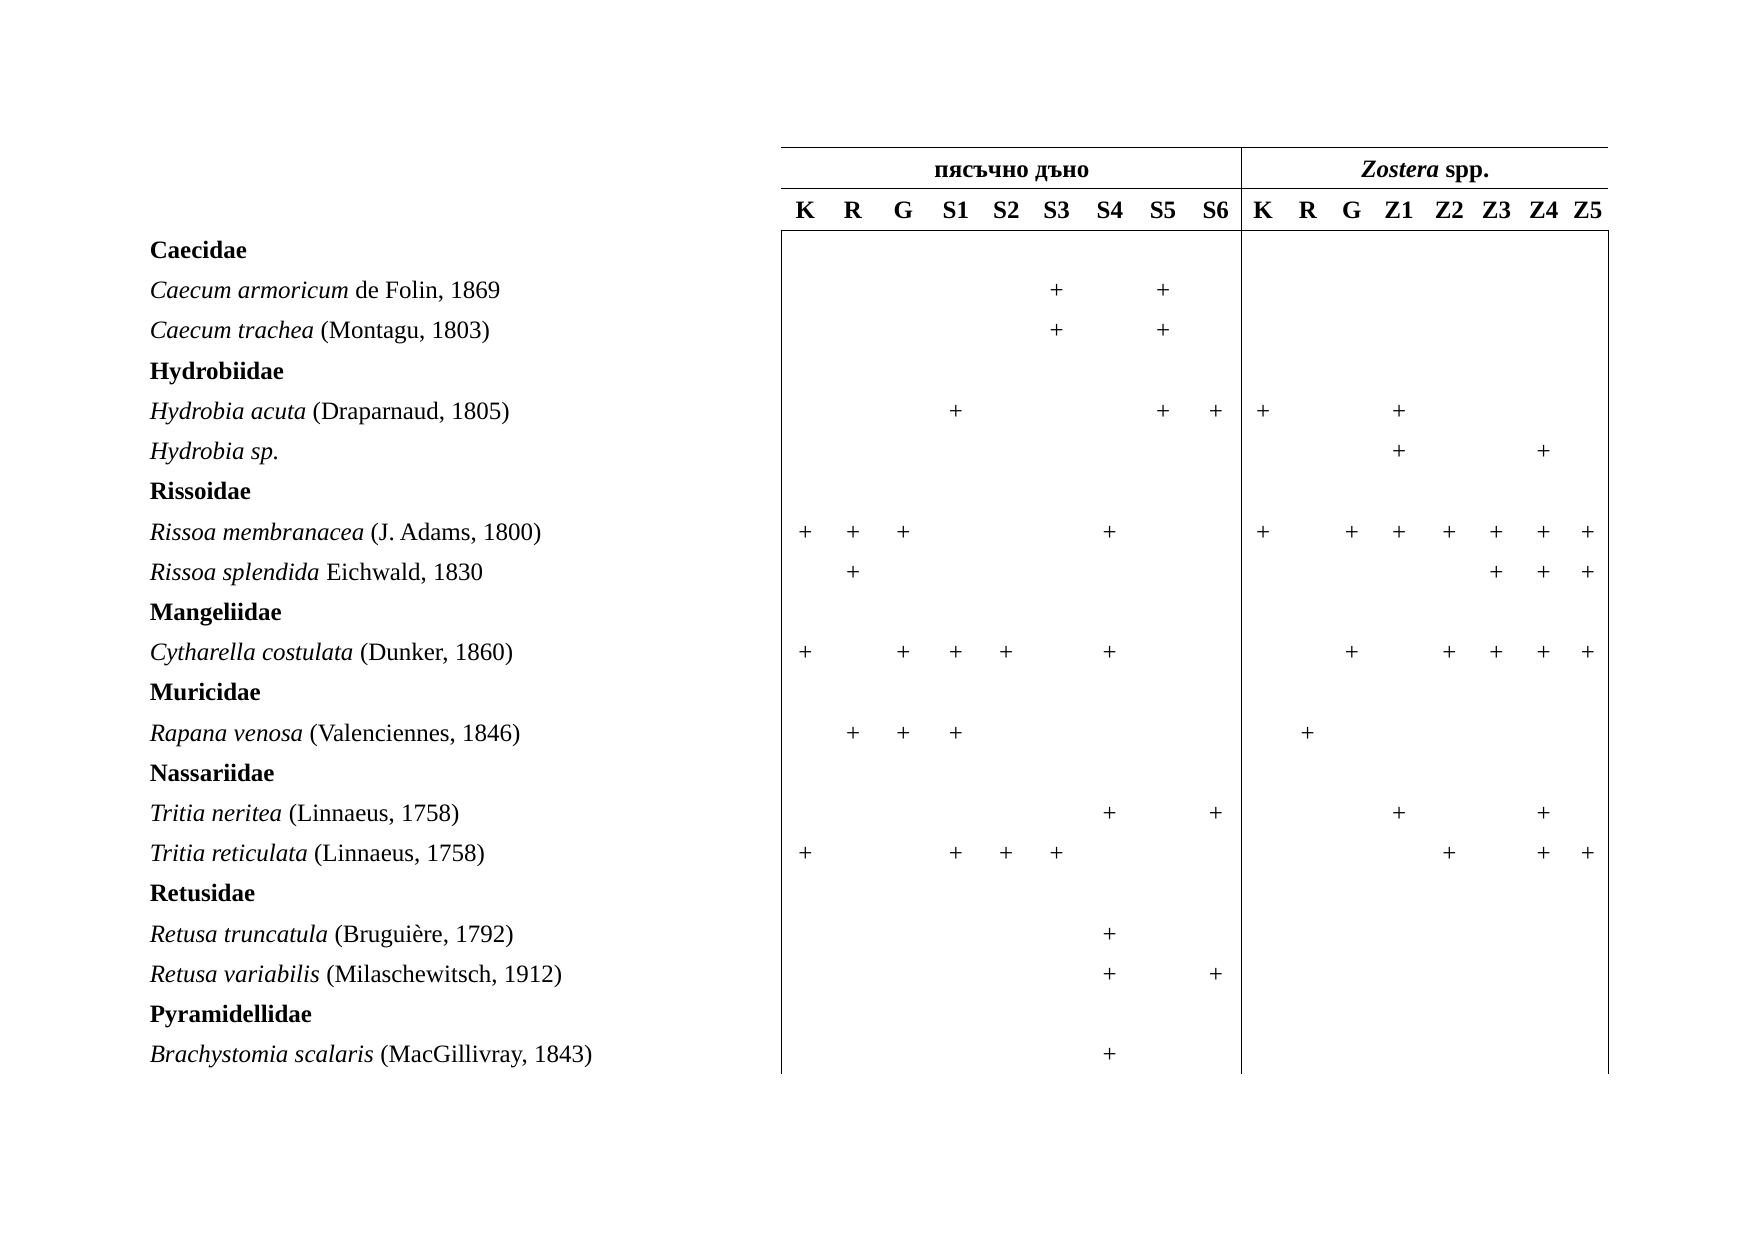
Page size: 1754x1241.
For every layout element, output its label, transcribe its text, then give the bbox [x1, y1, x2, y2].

table_cell [1284, 471, 1331, 511]
table_cell [1030, 913, 1083, 953]
table_cell [1083, 672, 1136, 712]
table_cell [1242, 431, 1283, 471]
table_cell [1472, 591, 1520, 632]
table_cell [1083, 591, 1136, 632]
table_cell Tritia neritea (Linnaeus, 1758) [144, 793, 781, 833]
table_cell + [1472, 511, 1520, 551]
table_cell + [1284, 712, 1331, 752]
table_cell Caecum trachea (Montagu, 1803) [144, 310, 781, 350]
table_cell [1426, 672, 1472, 712]
table_cell [1284, 511, 1331, 551]
table_cell Retusa variabilis (Milaschewitsch, 1912) [144, 953, 781, 993]
table_cell [1083, 752, 1136, 792]
table_cell [1189, 511, 1241, 551]
table_cell [1372, 953, 1426, 993]
table_cell [1242, 752, 1283, 792]
table_cell + [1472, 551, 1520, 591]
table_cell Hydrobia acuta (Draparnaud, 1805) [144, 390, 781, 431]
table_cell [1426, 953, 1472, 993]
table_cell [1372, 833, 1426, 873]
table_cell + [1520, 511, 1567, 551]
table_cell [1520, 591, 1567, 632]
table_cell Rissoidae [144, 471, 781, 511]
table_cell [1189, 1034, 1241, 1074]
table_cell + [1083, 632, 1136, 672]
table_cell [829, 672, 877, 712]
table_cell [1136, 672, 1189, 712]
table_cell [982, 793, 1030, 833]
table_cell S1 [929, 189, 982, 229]
table_cell [1030, 231, 1083, 270]
table_cell [1030, 431, 1083, 471]
table_cell [1083, 390, 1136, 431]
table_cell [982, 471, 1030, 511]
table_cell [1331, 350, 1372, 390]
table_cell Cytharella costulata (Dunker, 1860) [144, 632, 781, 672]
table_cell Mangeliidae [144, 591, 781, 632]
table_cell [829, 873, 877, 913]
table_cell Muricidae [144, 672, 781, 712]
table_cell + [1030, 270, 1083, 310]
table_cell [982, 591, 1030, 632]
table_cell + [1372, 390, 1426, 431]
table_cell + [1189, 390, 1241, 431]
table_cell + [1331, 511, 1372, 551]
table_cell [1331, 591, 1372, 632]
table_cell [1284, 350, 1331, 390]
table_cell R [829, 189, 877, 229]
table_cell [982, 994, 1030, 1034]
table_cell [1426, 793, 1472, 833]
table_cell [1242, 672, 1283, 712]
table_cell + [1189, 793, 1241, 833]
table_cell [982, 511, 1030, 551]
table_cell [1030, 672, 1083, 712]
table_cell [1472, 270, 1520, 310]
table_cell + [1242, 511, 1283, 551]
table_cell [782, 873, 829, 913]
table_cell [782, 953, 829, 993]
table_cell [1189, 672, 1241, 712]
table_cell [1189, 431, 1241, 471]
table_cell [1136, 431, 1189, 471]
table_cell [1030, 390, 1083, 431]
table_cell + [1136, 310, 1189, 350]
table_cell [1083, 994, 1136, 1034]
table_cell [1136, 712, 1189, 752]
table_cell [877, 913, 929, 953]
table_cell [929, 873, 982, 913]
table_cell [1189, 551, 1241, 591]
table_cell [982, 390, 1030, 431]
table_cell [1372, 873, 1426, 913]
table_cell Hydrobia sp. [144, 431, 781, 471]
table_cell [1331, 390, 1372, 431]
table_cell [982, 752, 1030, 792]
table_cell [877, 752, 929, 792]
table_cell [1472, 390, 1520, 431]
table_cell [1242, 350, 1283, 390]
table_cell [1136, 511, 1189, 551]
table_cell [1136, 551, 1189, 591]
table_cell [982, 350, 1030, 390]
table_cell [1083, 350, 1136, 390]
table_cell [1472, 752, 1520, 792]
table_cell + [1567, 833, 1608, 873]
table_cell [144, 188, 781, 229]
table_cell [1331, 752, 1372, 792]
table_cell Nassariidae [144, 752, 781, 792]
table_cell [1242, 310, 1283, 350]
table_cell [1520, 1034, 1567, 1074]
table_cell [1567, 591, 1608, 632]
table_cell [1372, 913, 1426, 953]
table_cell [1567, 752, 1608, 792]
table_cell [982, 672, 1030, 712]
table_cell [1472, 471, 1520, 511]
table_cell [1136, 591, 1189, 632]
table_cell [1472, 431, 1520, 471]
table_cell [1372, 632, 1426, 672]
table_cell [1030, 471, 1083, 511]
table_cell + [1567, 551, 1608, 591]
table_cell [1372, 310, 1426, 350]
table_cell + [1083, 1034, 1136, 1074]
table_cell [877, 390, 929, 431]
table_cell [1520, 913, 1567, 953]
table_cell + [877, 712, 929, 752]
table_cell [1331, 833, 1372, 873]
table_cell [1284, 1034, 1331, 1074]
table_cell + [1083, 793, 1136, 833]
table_cell [1284, 431, 1331, 471]
table_cell [1567, 270, 1608, 310]
table_cell [877, 310, 929, 350]
table_cell [1030, 752, 1083, 792]
table_cell [1136, 873, 1189, 913]
table_cell [1242, 270, 1283, 310]
table_cell + [782, 833, 829, 873]
table_cell [1189, 994, 1241, 1034]
table_cell [1331, 310, 1372, 350]
table_cell [1426, 752, 1472, 792]
table_cell [1520, 350, 1567, 390]
table_cell [1136, 953, 1189, 993]
table_cell + [1520, 632, 1567, 672]
table_cell [1567, 672, 1608, 712]
table_cell [829, 1034, 877, 1074]
table_cell [1136, 632, 1189, 672]
table_cell [1189, 471, 1241, 511]
table_cell [1189, 752, 1241, 792]
table_cell [1136, 752, 1189, 792]
table_cell [782, 752, 829, 792]
table_cell Z4 [1520, 189, 1567, 229]
table_cell + [1083, 511, 1136, 551]
table_cell [1284, 672, 1331, 712]
table_cell + [1030, 833, 1083, 873]
table_cell [877, 231, 929, 270]
table_cell [1520, 270, 1567, 310]
table_cell [1284, 913, 1331, 953]
table_cell + [929, 632, 982, 672]
table_cell [1472, 833, 1520, 873]
table_cell [782, 310, 829, 350]
table_cell [929, 994, 982, 1034]
table_cell [1189, 632, 1241, 672]
table_cell [1083, 231, 1136, 270]
table_cell [877, 994, 929, 1034]
table_cell [1030, 1034, 1083, 1074]
table_cell [782, 390, 829, 431]
table_cell [1372, 591, 1426, 632]
table_cell [1520, 953, 1567, 993]
table_cell [877, 551, 929, 591]
table_cell [929, 953, 982, 993]
table_cell Retusidae [144, 873, 781, 913]
table_cell [1426, 390, 1472, 431]
table_cell [1284, 632, 1331, 672]
table_cell [1372, 231, 1426, 270]
table_cell [1472, 873, 1520, 913]
table_cell [829, 390, 877, 431]
table_cell Pyramidellidae [144, 994, 781, 1034]
table_cell [1372, 672, 1426, 712]
table_cell [1284, 752, 1331, 792]
table_cell [1331, 873, 1372, 913]
table_cell [877, 873, 929, 913]
table_cell [829, 270, 877, 310]
table_cell [1372, 551, 1426, 591]
table_cell [1567, 310, 1608, 350]
table_cell + [1426, 833, 1472, 873]
table_cell [1242, 873, 1283, 913]
table_cell [1189, 913, 1241, 953]
table_cell K [1242, 189, 1283, 229]
table_cell Caecidae [144, 230, 781, 270]
table_cell [982, 431, 1030, 471]
table_cell Rissoa splendida Eichwald, 1830 [144, 551, 781, 591]
table_cell [1331, 994, 1372, 1034]
table_cell [782, 994, 829, 1034]
table_cell [1083, 833, 1136, 873]
table_cell [1189, 350, 1241, 390]
table_cell [1189, 310, 1241, 350]
table_cell [1472, 953, 1520, 993]
table_cell [782, 551, 829, 591]
table_cell + [877, 511, 929, 551]
table_cell [1189, 231, 1241, 270]
table_cell [1083, 873, 1136, 913]
table_cell [877, 672, 929, 712]
table_cell [1242, 591, 1283, 632]
table_cell [1520, 471, 1567, 511]
table_cell [1284, 833, 1331, 873]
table_cell [1567, 793, 1608, 833]
table_cell [1567, 350, 1608, 390]
table_cell [1472, 310, 1520, 350]
table_cell + [1331, 632, 1372, 672]
table_cell [782, 431, 829, 471]
table_cell [1331, 431, 1372, 471]
table_cell [929, 672, 982, 712]
table_cell Z1 [1372, 189, 1426, 229]
table_cell [877, 431, 929, 471]
table_cell [1030, 551, 1083, 591]
table_cell [1426, 994, 1472, 1034]
table_cell + [1083, 913, 1136, 953]
table_cell [1136, 471, 1189, 511]
table_cell [1331, 551, 1372, 591]
table_cell + [829, 712, 877, 752]
table_cell Hydrobiidae [144, 350, 781, 390]
table_cell [877, 591, 929, 632]
table_cell [1426, 591, 1472, 632]
table_cell [1136, 994, 1189, 1034]
table_cell [1331, 1034, 1372, 1074]
table_cell + [1242, 390, 1283, 431]
table_cell [782, 231, 829, 270]
table_cell [829, 310, 877, 350]
table_cell [1284, 793, 1331, 833]
table_cell [1520, 310, 1567, 350]
table_cell [1426, 310, 1472, 350]
table_cell [929, 511, 982, 551]
table_cell [877, 350, 929, 390]
table_header Zostera spp. [1242, 148, 1608, 188]
table_header [144, 147, 781, 188]
table_cell [1242, 953, 1283, 993]
table_cell [1372, 350, 1426, 390]
table_cell [1567, 953, 1608, 993]
table_cell [1189, 591, 1241, 632]
table_cell [1331, 231, 1372, 270]
table_cell [1189, 873, 1241, 913]
table_cell + [782, 632, 829, 672]
table_cell [1030, 953, 1083, 993]
table_cell [1136, 350, 1189, 390]
table_cell [1331, 712, 1372, 752]
table_cell [929, 913, 982, 953]
table_cell [1083, 270, 1136, 310]
table_cell [1136, 913, 1189, 953]
table_cell [1189, 270, 1241, 310]
table_cell + [1520, 793, 1567, 833]
table_cell [1242, 712, 1283, 752]
table_cell G [1331, 189, 1372, 229]
table_cell + [1372, 431, 1426, 471]
table_cell [1083, 310, 1136, 350]
table_cell [1372, 471, 1426, 511]
table_cell Rapana venosa (Valenciennes, 1846) [144, 712, 781, 752]
table_cell [1242, 471, 1283, 511]
table_cell + [1030, 310, 1083, 350]
table_cell [1567, 390, 1608, 431]
table_cell [829, 231, 877, 270]
table_cell [1331, 953, 1372, 993]
table_cell [1372, 712, 1426, 752]
table_cell [829, 994, 877, 1034]
table_cell [1284, 310, 1331, 350]
table_cell [1030, 632, 1083, 672]
table_cell [1331, 471, 1372, 511]
table_header пясъчно дъно [781, 148, 1241, 188]
table_cell [1372, 994, 1426, 1034]
table_cell [1136, 1034, 1189, 1074]
table_cell Caecum armoricum de Folin, 1869 [144, 270, 781, 310]
table_cell [1242, 833, 1283, 873]
table_cell [1567, 471, 1608, 511]
table_cell [829, 913, 877, 953]
table_cell [982, 953, 1030, 993]
table_cell Z3 [1472, 189, 1520, 229]
table_cell [1284, 390, 1331, 431]
table_cell [1520, 994, 1567, 1034]
table_cell [1030, 350, 1083, 390]
table_cell [1426, 712, 1472, 752]
table_cell [782, 712, 829, 752]
table_cell [877, 833, 929, 873]
table_cell [929, 231, 982, 270]
table_cell [1372, 1034, 1426, 1074]
table_cell [782, 270, 829, 310]
table_cell [929, 551, 982, 591]
table_cell + [929, 390, 982, 431]
table_cell [1426, 551, 1472, 591]
table_cell [782, 591, 829, 632]
table_cell [1030, 873, 1083, 913]
table_cell R [1284, 189, 1331, 229]
table_cell [982, 913, 1030, 953]
table_cell [1331, 913, 1372, 953]
table_cell [782, 913, 829, 953]
table_cell [982, 712, 1030, 752]
table_cell [1189, 833, 1241, 873]
table_cell + [1520, 833, 1567, 873]
table_cell [1426, 350, 1472, 390]
table_cell Z2 [1426, 189, 1472, 229]
table_cell + [1372, 793, 1426, 833]
table_cell + [1472, 632, 1520, 672]
table_cell [1284, 270, 1331, 310]
table_cell [782, 1034, 829, 1074]
table_cell [782, 350, 829, 390]
table_cell [929, 752, 982, 792]
table_cell [1242, 1034, 1283, 1074]
table_cell + [982, 632, 1030, 672]
table_cell Rissoa membranacea (J. Adams, 1800) [144, 511, 781, 551]
table_cell [1520, 873, 1567, 913]
table_cell [1472, 712, 1520, 752]
table_cell [929, 591, 982, 632]
table_cell + [1520, 551, 1567, 591]
table_cell [1520, 231, 1567, 270]
table_cell [1284, 873, 1331, 913]
table_cell [1426, 1034, 1472, 1074]
table_cell + [1567, 632, 1608, 672]
table_cell [1426, 270, 1472, 310]
table_cell [929, 471, 982, 511]
table_cell [1567, 712, 1608, 752]
table_cell [1242, 632, 1283, 672]
table_cell [1242, 913, 1283, 953]
table_cell [1426, 873, 1472, 913]
table_cell [1426, 913, 1472, 953]
table_cell + [829, 551, 877, 591]
table_cell [1136, 833, 1189, 873]
table_cell [1472, 1034, 1520, 1074]
table_cell Brachystomia scalaris (MacGillivray, 1843) [144, 1034, 781, 1074]
table_cell [1030, 511, 1083, 551]
table_cell [1331, 270, 1372, 310]
table_cell [1284, 953, 1331, 993]
table_cell [1472, 913, 1520, 953]
table_cell + [1083, 953, 1136, 993]
table_cell [877, 471, 929, 511]
table_cell + [1136, 270, 1189, 310]
table_cell [829, 471, 877, 511]
table_cell [1372, 752, 1426, 792]
table_cell [877, 793, 929, 833]
table_cell + [1189, 953, 1241, 993]
table_cell [1567, 231, 1608, 270]
table_cell + [929, 712, 982, 752]
table_cell [1472, 672, 1520, 712]
table_cell + [1520, 431, 1567, 471]
table_cell + [1426, 632, 1472, 672]
table_cell [929, 270, 982, 310]
table_cell K [781, 189, 829, 229]
table_cell [829, 833, 877, 873]
table_cell [829, 591, 877, 632]
table_cell [1136, 793, 1189, 833]
table_cell [1331, 672, 1372, 712]
table_cell S2 [982, 189, 1030, 229]
table_cell [1520, 712, 1567, 752]
table_cell [1284, 994, 1331, 1034]
table_cell [982, 270, 1030, 310]
table_cell Z5 [1567, 189, 1608, 229]
table_cell [829, 953, 877, 993]
table_cell [1567, 873, 1608, 913]
table_cell [1472, 350, 1520, 390]
table_cell [829, 632, 877, 672]
table_cell [1242, 231, 1283, 270]
table_cell Retusa truncatula (Bruguière, 1792) [144, 913, 781, 953]
table_cell S4 [1083, 189, 1136, 229]
table_cell [1520, 672, 1567, 712]
table_cell G [877, 189, 929, 229]
table_cell [1030, 712, 1083, 752]
table_cell [1242, 551, 1283, 591]
table_cell [1472, 793, 1520, 833]
table_cell [1242, 793, 1283, 833]
table_cell [1284, 231, 1331, 270]
table_cell [982, 231, 1030, 270]
table_cell [1567, 913, 1608, 953]
table_cell + [1426, 511, 1472, 551]
table_cell + [982, 833, 1030, 873]
table_cell [1284, 551, 1331, 591]
table_cell [929, 1034, 982, 1074]
table_cell [929, 431, 982, 471]
table_cell [877, 1034, 929, 1074]
table_cell [1030, 994, 1083, 1034]
table_cell [1567, 431, 1608, 471]
table_cell [1242, 994, 1283, 1034]
table_cell [782, 793, 829, 833]
table_cell + [829, 511, 877, 551]
table_cell [1567, 994, 1608, 1034]
table_cell [1030, 793, 1083, 833]
table_cell [982, 310, 1030, 350]
table_cell [782, 471, 829, 511]
table_cell [877, 953, 929, 993]
table_cell + [877, 632, 929, 672]
table_cell + [1372, 511, 1426, 551]
table_cell Tritia reticulata (Linnaeus, 1758) [144, 833, 781, 873]
table_cell [1520, 390, 1567, 431]
table_cell [1083, 471, 1136, 511]
table_cell [829, 752, 877, 792]
table_cell [1520, 752, 1567, 792]
table_cell [1426, 231, 1472, 270]
table_cell [829, 793, 877, 833]
table_cell + [1136, 390, 1189, 431]
table_cell [982, 1034, 1030, 1074]
table_cell [1083, 712, 1136, 752]
table_cell [1083, 551, 1136, 591]
table_cell [1030, 591, 1083, 632]
table_cell S5 [1136, 189, 1189, 229]
table_cell [1189, 712, 1241, 752]
table_cell [1331, 793, 1372, 833]
table_cell [982, 873, 1030, 913]
table_cell + [1567, 511, 1608, 551]
table_cell + [929, 833, 982, 873]
table_cell [829, 350, 877, 390]
table_cell [782, 672, 829, 712]
table_cell [1426, 471, 1472, 511]
table_cell [929, 793, 982, 833]
table_cell [929, 350, 982, 390]
table_cell [982, 551, 1030, 591]
table_cell [1083, 431, 1136, 471]
table_cell [1567, 1034, 1608, 1074]
table_cell [1372, 270, 1426, 310]
table_cell [1284, 591, 1331, 632]
table_cell [929, 310, 982, 350]
table_cell [829, 431, 877, 471]
table_cell [1472, 994, 1520, 1034]
table_cell [1136, 231, 1189, 270]
table_cell [1472, 231, 1520, 270]
table_cell + [782, 511, 829, 551]
table_cell S3 [1030, 189, 1083, 229]
table_cell [1426, 431, 1472, 471]
table_cell S6 [1189, 189, 1241, 229]
table_cell [877, 270, 929, 310]
